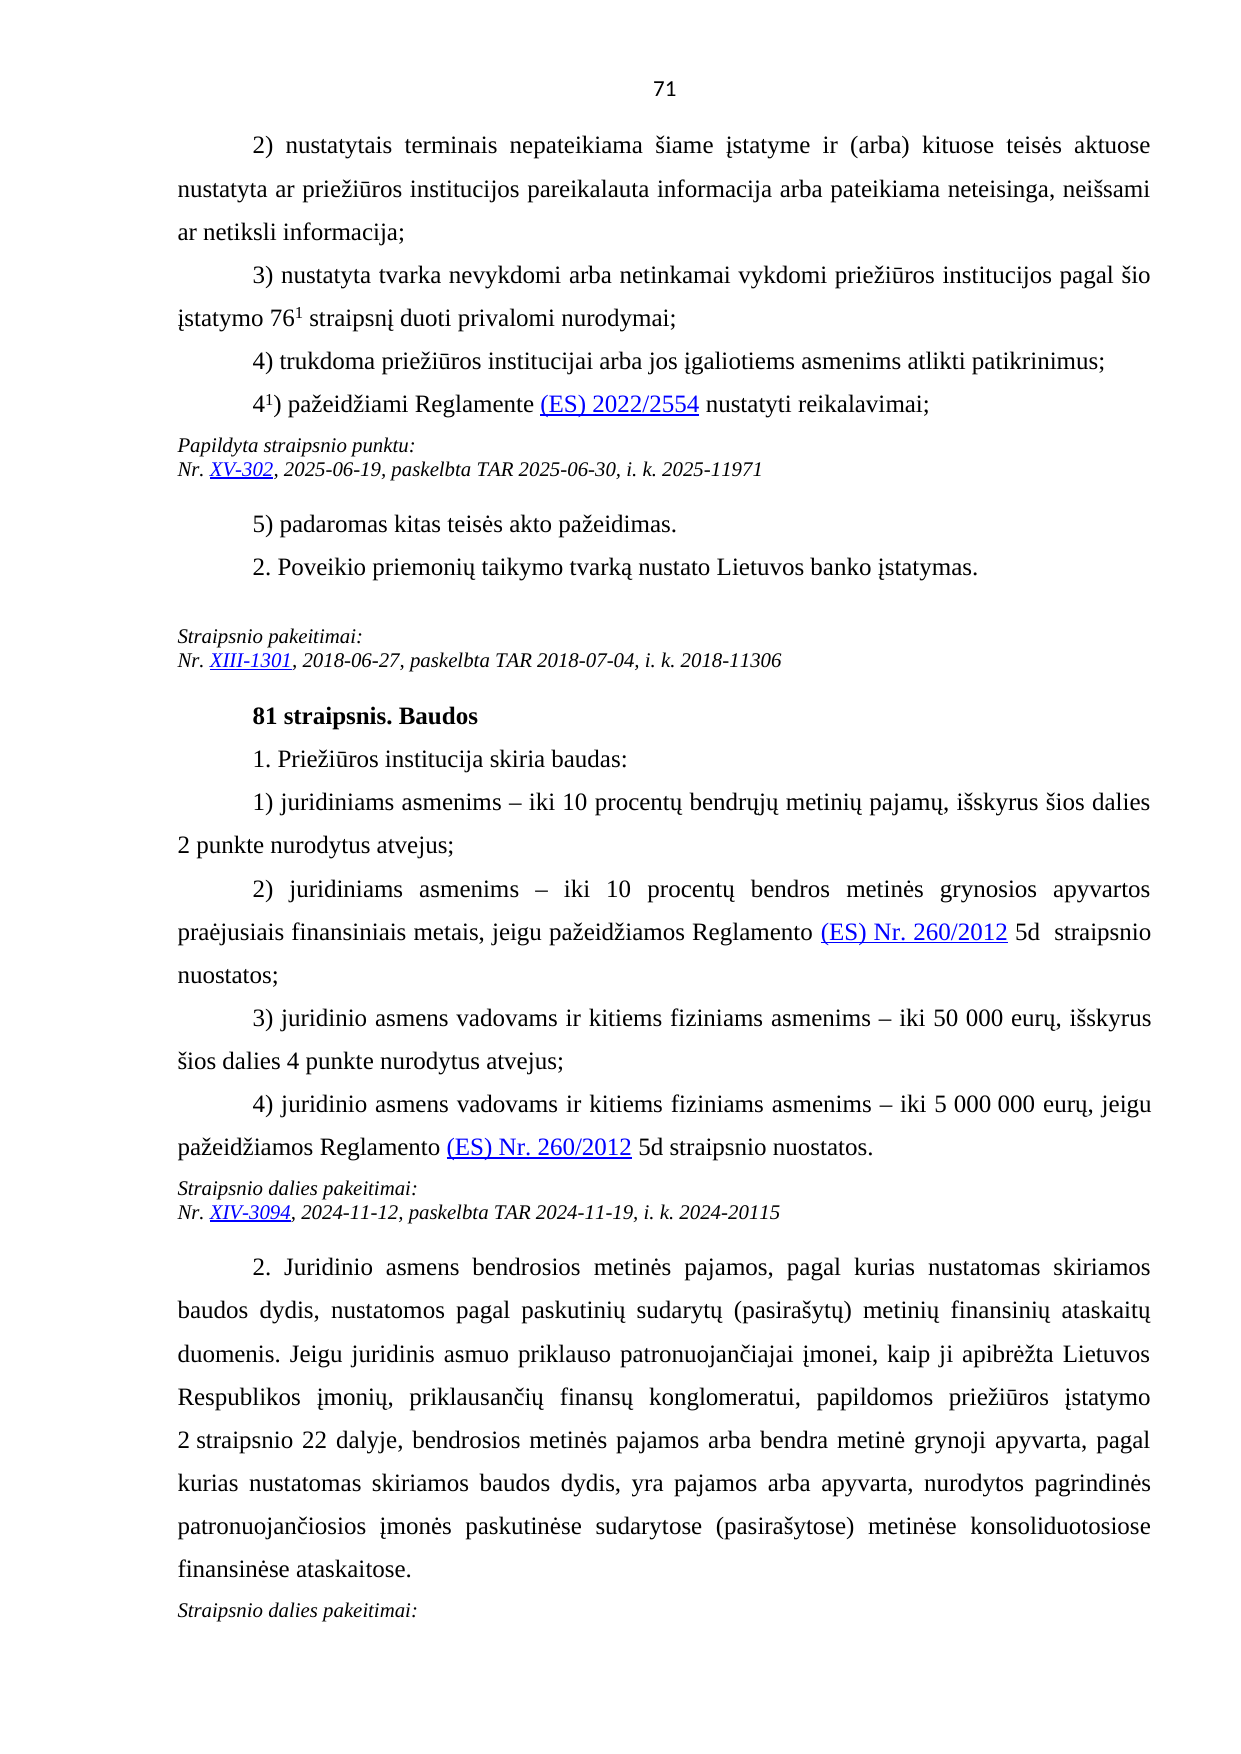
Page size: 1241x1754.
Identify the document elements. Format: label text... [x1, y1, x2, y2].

text Nr. XV-302, 2025-06-19, paskelbta TAR 2025-06-30, i. k. 2025-11971 [177, 457, 1152, 481]
text 4) juridinio asmens vadovams ir kitiems fiziniams asmenims – iki 5 000 000 eurų, jeigu pažeidžiamos Reglamento (ES) Nr. 260/2012 5d straipsnio nuostatos. [177, 1089, 1152, 1161]
text Straipsnio pakeitimai: [177, 624, 1152, 648]
text 2. Poveikio priemonių taikymo tvarką nustato Lietuvos banko įstatymas. [177, 552, 1152, 581]
text 4) trukdoma priežiūros institucijai arba jos įgaliotiems asmenims atlikti patikrinimus; [177, 346, 1152, 375]
text 3) nustatyta tvarka nevykdomi arba netinkamai vykdomi priežiūros institucijos pagal šio įstatymo 761 straipsnį duoti privalomi nurodymai; [177, 260, 1152, 332]
text Papildyta straipsnio punktu: [177, 432, 1152, 457]
text 81 straipsnis. Baudos [177, 701, 1152, 730]
text Straipsnio dalies pakeitimai: [177, 1176, 1152, 1200]
text 1. Priežiūros institucija skiria baudas: [177, 744, 1152, 773]
text 1) juridiniams asmenims – iki 10 procentų bendrųjų metinių pajamų, išskyrus šios dalies 2 punkte nurodytus atvejus; [177, 787, 1152, 859]
text 41) pažeidžiami Reglamente (ES) 2022/2554 nustatyti reikalavimai; [177, 389, 1152, 418]
text 2) juridiniams asmenims – iki 10 procentų bendros metinės grynosios apyvartos praėjusiais finansiniais metais, jeigu pažeidžiamos Reglamento (ES) Nr. 260/2012 5d straipsnio nuostatos; [177, 874, 1152, 989]
text 2. Juridinio asmens bendrosios metinės pajamos, pagal kurias nustatomas skiriamos baudos dydis, nustatomos pagal paskutinių sudarytų (pasirašytų) metinių finansinių ataskaitų duomenis. Jeigu juridinis asmuo priklauso patronuojančiajai įmonei, kaip ji apibrėžta Lietuvos Respublikos įmonių, priklausančių finansų konglomeratui, papildomos priežiūros įstatymo 2 straipsnio 22 dalyje, bendrosios metinės pajamos arba bendra metinė grynoji apyvarta, pagal kurias nustatomas skiriamos baudos dydis, yra pajamos arba apyvarta, nurodytos pagrindinės patronuojančiosios įmonės paskutinėse sudarytose (pasirašytose) metinėse konsoliduotosiose finansinėse ataskaitose. [177, 1252, 1152, 1583]
text Straipsnio dalies pakeitimai: [177, 1597, 1152, 1622]
text 3) juridinio asmens vadovams ir kitiems fiziniams asmenims – iki 50 000 eurų, išskyrus šios dalies 4 punkte nurodytus atvejus; [177, 1003, 1152, 1075]
text 5) padaromas kitas teisės akto pažeidimas. [177, 509, 1152, 538]
text Nr. XIII-1301, 2018-06-27, paskelbta TAR 2018-07-04, i. k. 2018-11306 [177, 648, 1152, 672]
text 2) nustatytais terminais nepateikiama šiame įstatyme ir (arba) kituose teisės aktuose nustatyta ar priežiūros institucijos pareikalauta informacija arba pateikiama neteisinga, neišsami ar netiksli informacija; [177, 131, 1152, 246]
text Nr. XIV-3094, 2024-11-12, paskelbta TAR 2024-11-19, i. k. 2024-20115 [177, 1200, 1152, 1224]
